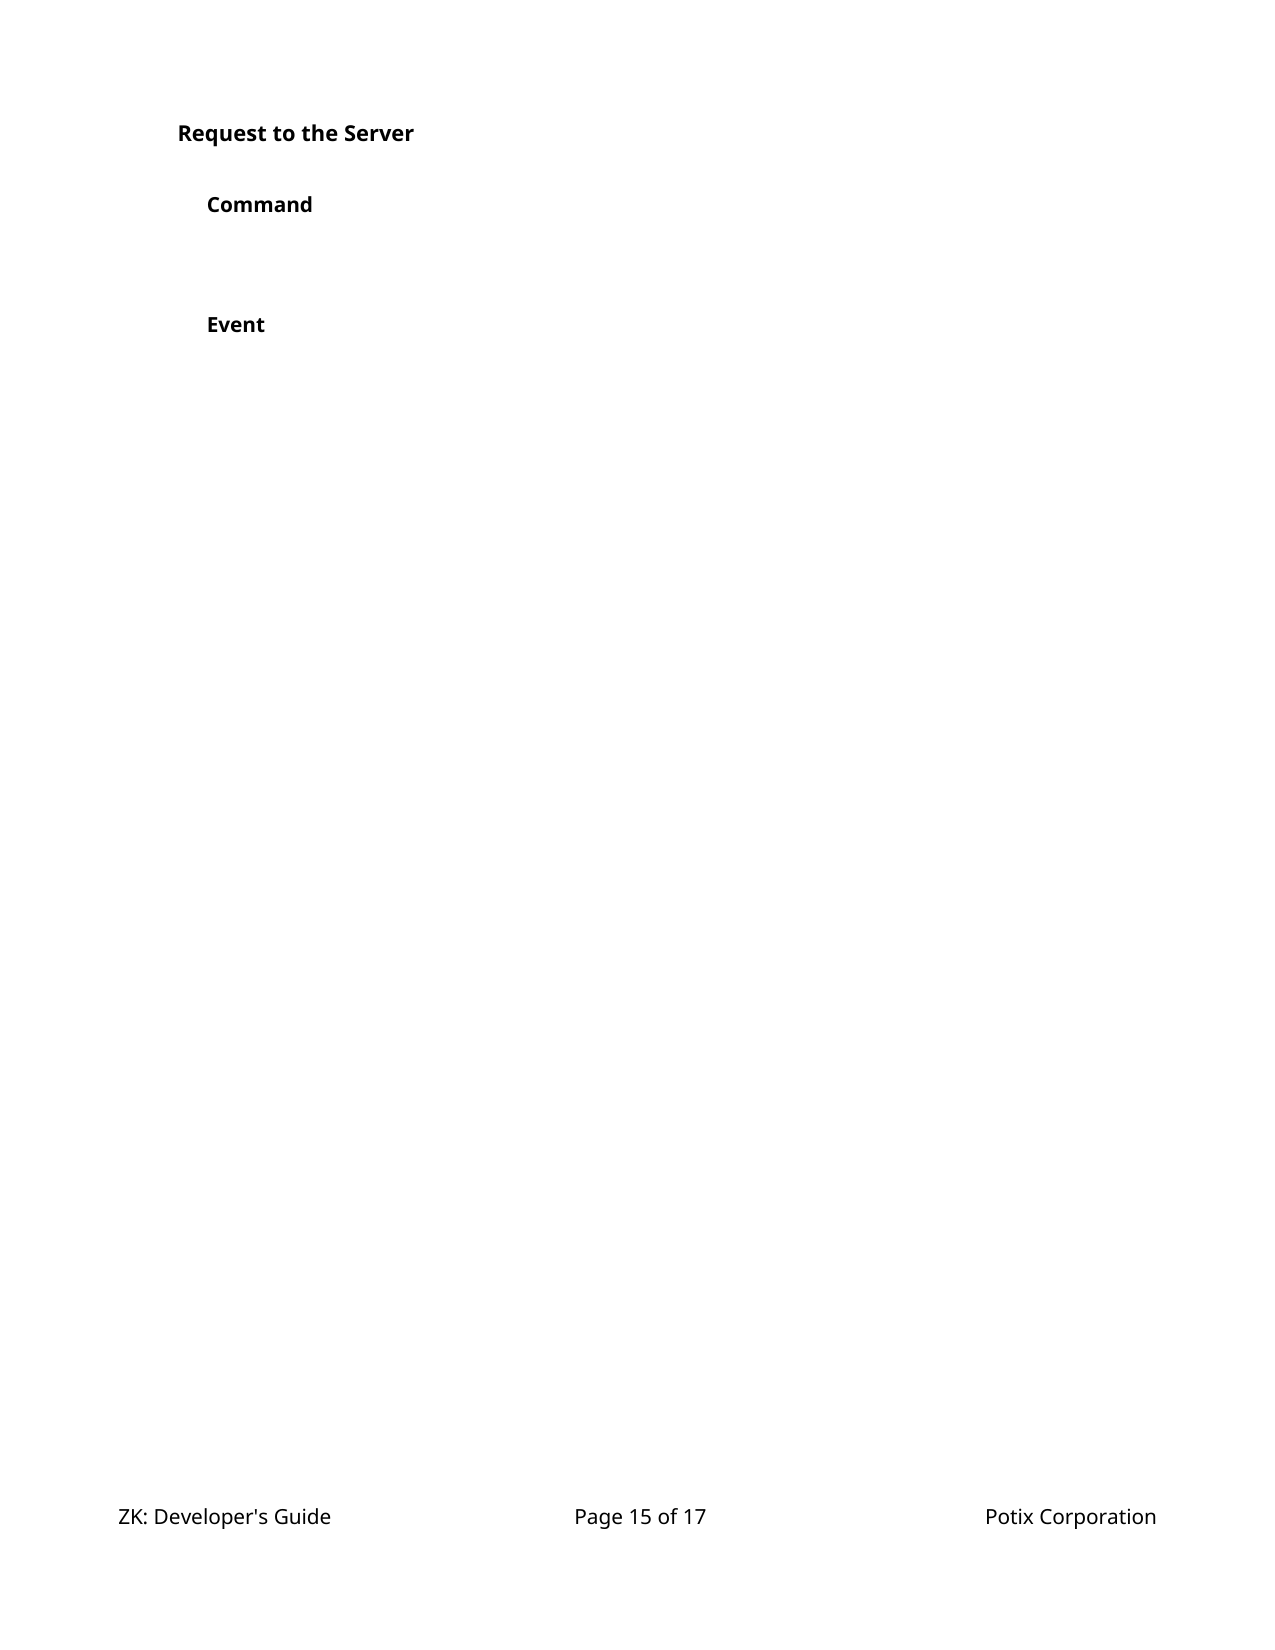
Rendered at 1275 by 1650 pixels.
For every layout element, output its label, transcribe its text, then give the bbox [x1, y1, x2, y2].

subtitle Request to the Server [177, 118, 1157, 148]
subtitle Command [207, 191, 1157, 219]
subtitle Event [207, 310, 1157, 338]
